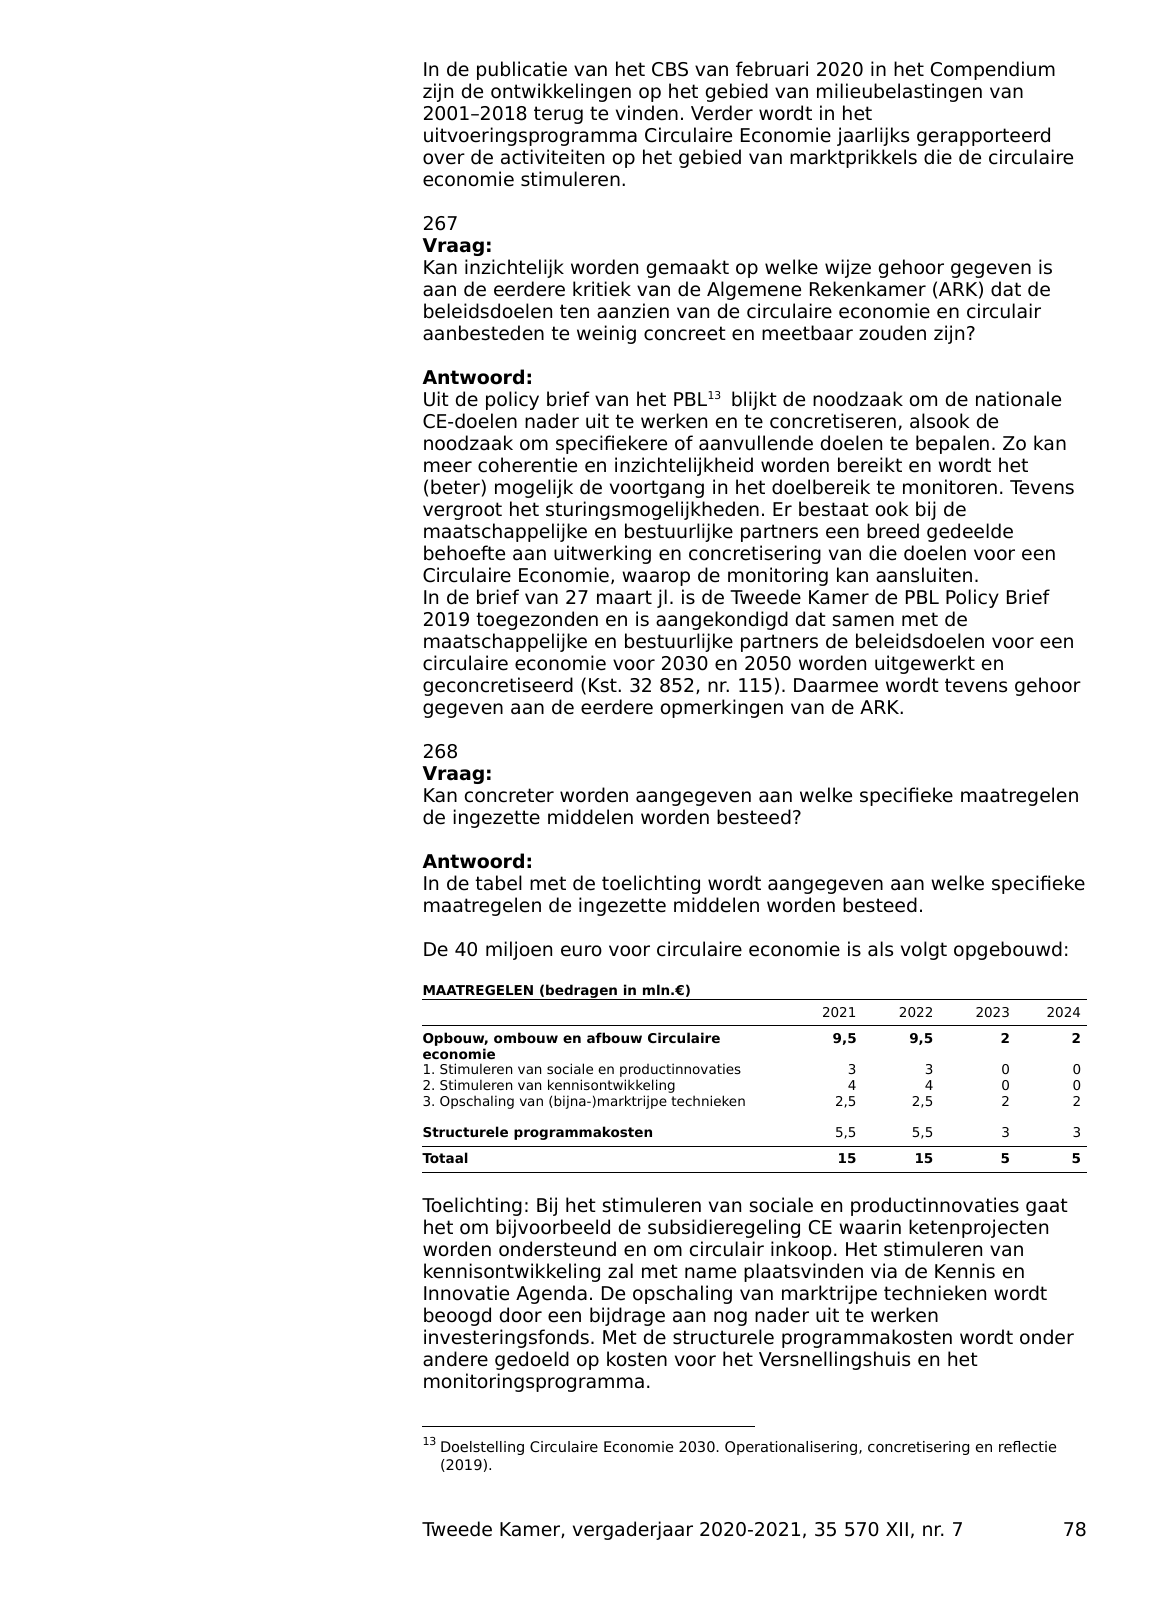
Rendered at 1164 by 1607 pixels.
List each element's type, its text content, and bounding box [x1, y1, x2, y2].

table_cell 0 [939, 1062, 1016, 1078]
table_cell 9,5 [785, 1026, 862, 1062]
table_cell 0 [939, 1078, 1016, 1094]
text 268 [422, 741, 1087, 763]
text Antwoord: [422, 851, 1087, 873]
table_cell 1. Stimuleren van sociale en productinnovaties [422, 1062, 785, 1078]
text Uit de policy brief van het PBL blijkt de noodzaak om de nationale CE-doelen nader uit te werken en te concretiseren, alsook de noodzaak om specifiekere of aanvullende doelen te bepalen. Zo kan meer coherentie en inzichtelijkheid worden bereikt en wordt het (beter) mogelijk de voortgang in het doelbereik te monitoren. Tevens vergroot het sturingsmogelijkheden. Er bestaat ook bij de maatschappelijke en bestuurlijke partners een breed gedeelde behoefte aan uitwerking en concretisering van die doelen voor een Circulaire Economie, waarop de monitoring kan aansluiten. [422, 389, 1087, 587]
table_cell Totaal [422, 1147, 785, 1172]
table_cell [1016, 1109, 1087, 1125]
text Kan inzichtelijk worden gemaakt op welke wijze gehoor gegeven is aan de eerdere kritiek van de Algemene Rekenkamer (ARK) dat de beleidsdoelen ten aanzien van de circulaire economie en circulair aanbesteden te weinig concreet en meetbaar zouden zijn? [422, 257, 1087, 345]
text Antwoord: [422, 367, 1087, 389]
table_cell 3 [1016, 1125, 1087, 1146]
table_cell 2 [939, 1026, 1016, 1062]
text Toelichting: Bij het stimuleren van sociale en productinnovaties gaat het om bijvoorbeeld de subsidieregeling CE waarin ketenprojecten worden ondersteund en om circulair inkoop. Het stimuleren van kennisontwikkeling zal met name plaatsvinden via de Kennis en Innovatie Agenda. De opschaling van marktrijpe technieken wordt beoogd door een bijdrage aan nog nader uit te werken investeringsfonds. Met de structurele programmakosten wordt onder andere gedoeld op kosten voor het Versnellingshuis en het monitoringsprogramma. [422, 1195, 1087, 1393]
table_cell 3 [785, 1062, 862, 1078]
table_cell 2 [939, 1094, 1016, 1109]
table_cell 2,5 [785, 1094, 862, 1109]
table_cell [422, 1109, 785, 1125]
text Vraag: [422, 235, 1087, 257]
table_cell 2 [1016, 1094, 1087, 1109]
table_cell Structurele programmakosten [422, 1125, 785, 1146]
table_cell [862, 1109, 939, 1125]
table_header MAATREGELEN (bedragen in mln.€) [422, 983, 1087, 999]
table_cell 2024 [1016, 1000, 1087, 1025]
table_cell [939, 1109, 1016, 1125]
table_cell 2 [1016, 1026, 1087, 1062]
table_cell 0 [1016, 1078, 1087, 1094]
text In de publicatie van het CBS van februari 2020 in het Compendium zijn de ontwikkelingen op het gebied van milieubelastingen van 2001–2018 terug te vinden. Verder wordt in het uitvoeringsprogramma Circulaire Economie jaarlijks gerapporteerd over de activiteiten op het gebied van marktprikkels die de circulaire economie stimuleren. [422, 59, 1087, 191]
text Kan concreter worden aangegeven aan welke specifieke maatregelen de ingezette middelen worden besteed? [422, 785, 1087, 829]
table_cell 4 [862, 1078, 939, 1094]
table_cell [422, 1000, 785, 1025]
text In de brief van 27 maart jl. is de Tweede Kamer de PBL Policy Brief 2019 toegezonden en is aangekondigd dat samen met de maatschappelijke en bestuurlijke partners de beleidsdoelen voor een circulaire economie voor 2030 en 2050 worden uitgewerkt en geconcretiseerd (Kst. 32 852, nr. 115). Daarmee wordt tevens gehoor gegeven aan de eerdere opmerkingen van de ARK. [422, 587, 1087, 719]
table_cell 5 [939, 1147, 1016, 1172]
table_cell 2. Stimuleren van kennisontwikkeling [422, 1078, 785, 1094]
text Doelstelling Circulaire Economie 2030. Operationalisering, concretisering en reflectie (2019). [422, 1435, 1087, 1474]
table_cell [785, 1109, 862, 1125]
table_cell 9,5 [862, 1026, 939, 1062]
table_cell 0 [1016, 1062, 1087, 1078]
table_cell 15 [785, 1147, 862, 1172]
table_cell 5 [1016, 1147, 1087, 1172]
table_cell 2023 [939, 1000, 1016, 1025]
text Vraag: [422, 763, 1087, 785]
table_cell 2021 [785, 1000, 862, 1025]
table_cell 4 [785, 1078, 862, 1094]
table_cell 15 [862, 1147, 939, 1172]
text In de tabel met de toelichting wordt aangegeven aan welke specifieke maatregelen de ingezette middelen worden besteed. [422, 873, 1087, 917]
table_cell 5,5 [785, 1125, 862, 1146]
table_cell 2022 [862, 1000, 939, 1025]
text De 40 miljoen euro voor circulaire economie is als volgt opgebouwd: [422, 939, 1087, 961]
text 267 [422, 213, 1087, 235]
table_cell 3. Opschaling van (bijna-)marktrijpe technieken [422, 1094, 785, 1109]
table_cell 3 [939, 1125, 1016, 1146]
table_cell 2,5 [862, 1094, 939, 1109]
table_cell 3 [862, 1062, 939, 1078]
table_cell 5,5 [862, 1125, 939, 1146]
table_cell Opbouw, ombouw en afbouw Circulaire economie [422, 1026, 785, 1062]
